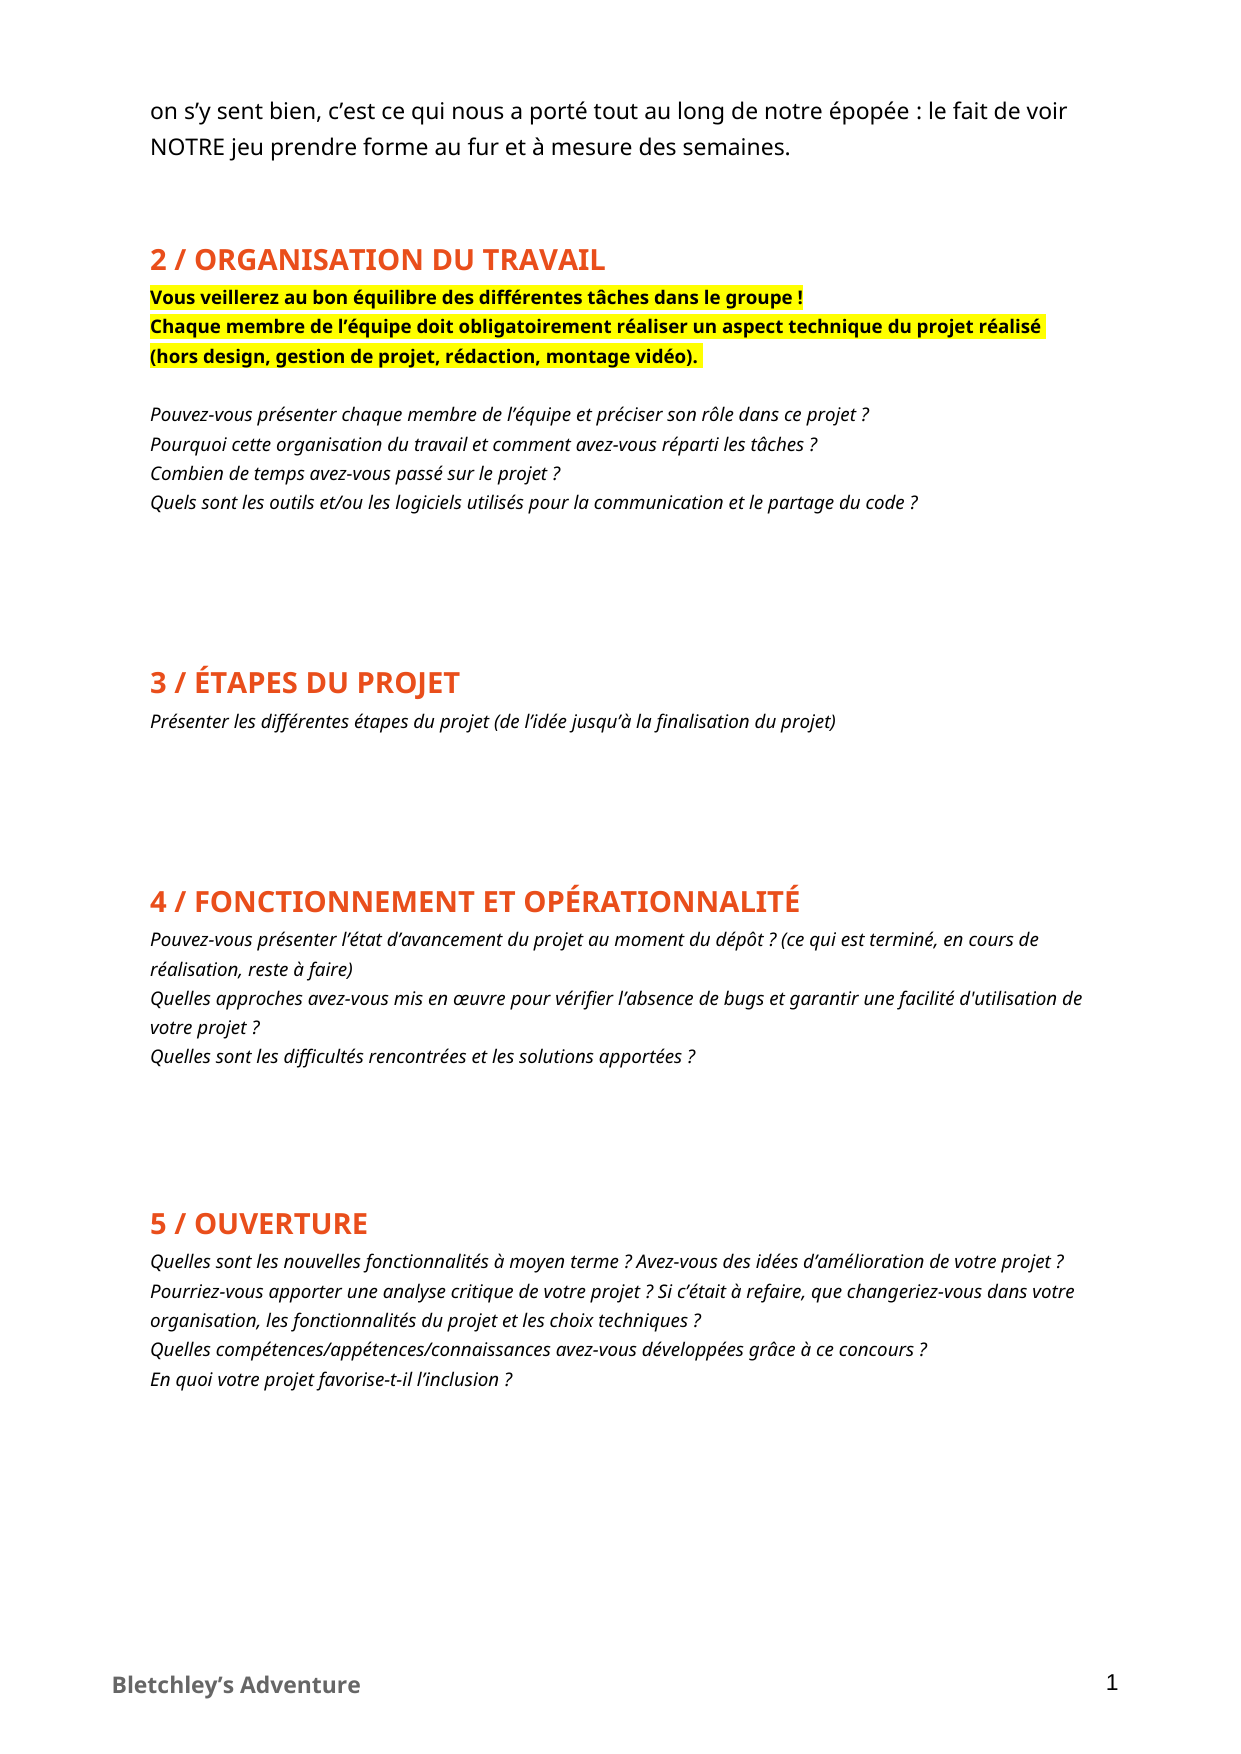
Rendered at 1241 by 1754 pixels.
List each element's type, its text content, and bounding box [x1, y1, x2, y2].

text on s’y sent bien, c’est ce qui nous a porté tout au long de notre épopée : le fait de voir NOTRE jeu prendre forme au fur et à mesure des semaines. [150, 95, 1090, 162]
text Quelles sont les difficultés rencontrées et les solutions apportées ? [150, 1044, 1090, 1069]
text 4 / FONCTIONNEMENT ET OPÉRATIONNALITÉ [150, 881, 1090, 921]
text En quoi votre projet favorise-t-il l’inclusion ? [150, 1366, 1090, 1391]
text Pourquoi cette organisation du travail et comment avez-vous réparti les tâches ? [150, 431, 1090, 456]
text Pouvez-vous présenter l’état d’avancement du projet au moment du dépôt ? (ce qui est terminé, en cours de réalisation, reste à faire) [150, 927, 1090, 981]
text Quelles sont les nouvelles fonctionnalités à moyen terme ? Avez-vous des idées d’amélioration de votre projet ? [150, 1249, 1090, 1274]
text 3 / ÉTAPES DU PROJET [150, 662, 1090, 702]
text Combien de temps avez-vous passé sur le projet ? [150, 460, 1090, 486]
text Présenter les différentes étapes du projet (de l’idée jusqu’à la finalisation du projet) [150, 708, 1090, 733]
text Pouvez-vous présenter chaque membre de l’équipe et préciser son rôle dans ce projet ? [150, 402, 1090, 427]
text Quels sont les outils et/ou les logiciels utilisés pour la communication et le partage du code ? [150, 489, 1090, 515]
text Vous veillerez au bon équilibre des différentes tâches dans le groupe ! [150, 284, 1090, 310]
text 5 / OUVERTURE [150, 1203, 1090, 1243]
text Quelles compétences/appétences/connaissances avez-vous développées grâce à ce concours ? [150, 1337, 1090, 1362]
text Pourriez-vous apporter une analyse critique de votre projet ? Si c’était à refaire, que changeriez-vous dans votre organisation, les fonctionnalités du projet et les choix techniques ? [150, 1278, 1090, 1333]
text Chaque membre de l’équipe doit obligatoirement réaliser un aspect technique du projet réalisé (hors design, gestion de projet, rédaction, montage vidéo). [150, 314, 1090, 368]
text 2 / ORGANISATION DU TRAVAIL [150, 239, 1090, 278]
text Quelles approches avez-vous mis en œuvre pour vérifier l’absence de bugs et garantir une facilité d'utilisation de votre projet ? [150, 985, 1090, 1040]
